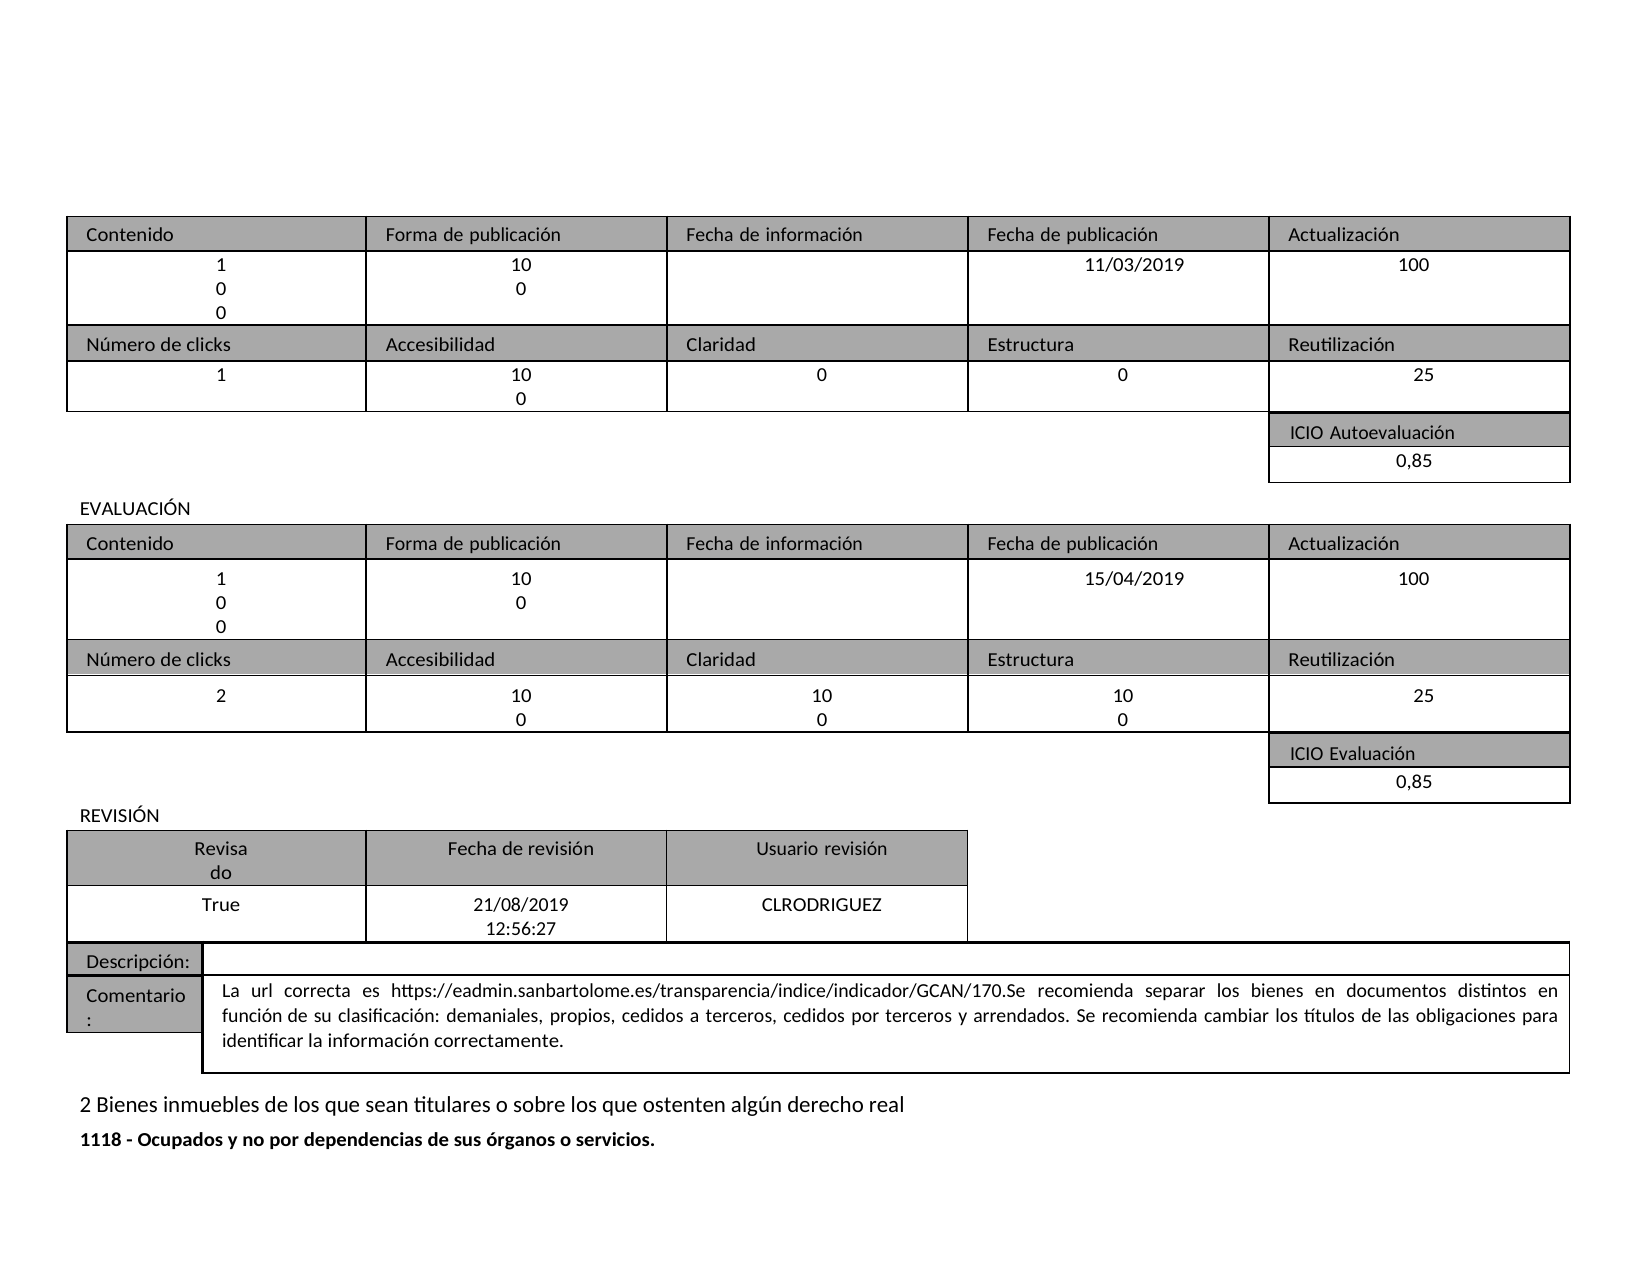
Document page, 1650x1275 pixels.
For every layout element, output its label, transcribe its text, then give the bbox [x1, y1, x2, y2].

table_cell Reutilización [1270, 640, 1569, 674]
table_header Usuario revisión [667, 831, 967, 885]
table_cell Número de clicks [68, 326, 365, 360]
table_cell [668, 252, 967, 324]
table_header Fecha de revisión [367, 831, 666, 885]
table_cell 2 [68, 676, 365, 731]
table_cell 25 [1270, 362, 1569, 411]
table_cell 100 [1270, 560, 1569, 639]
table_cell 100 [367, 362, 666, 411]
table_cell Comentario: [68, 977, 201, 1032]
table_header Actualización [1270, 217, 1569, 250]
table_cell 1 [68, 362, 365, 411]
table_cell 100 [1270, 252, 1569, 324]
table_cell Número de clicks [68, 640, 365, 674]
table_cell Accesibilidad [367, 640, 666, 674]
table_cell 11/03/2019 [969, 252, 1268, 324]
table_cell 100 [668, 676, 967, 731]
table_header Fecha de información [668, 525, 967, 558]
table_cell ICIO Autoevaluación [1270, 414, 1569, 446]
table_cell Descripción: [68, 944, 201, 974]
table_cell [67, 1033, 201, 1072]
table_cell Claridad [668, 640, 967, 674]
table_cell 0 [668, 362, 967, 411]
table_cell 100 [68, 560, 365, 639]
table_cell [204, 944, 1569, 974]
table_cell Estructura [969, 640, 1268, 674]
table_cell 100 [367, 676, 666, 731]
table_cell [67, 412, 1268, 482]
text EVALUACIÓN [79, 496, 1594, 520]
table_header Forma de publicación [367, 525, 666, 558]
table_cell 21/08/2019 12:56:27 [367, 886, 666, 941]
text REVISIÓN [79, 804, 1594, 828]
table_cell 0,85 [1270, 447, 1569, 482]
table_cell [67, 733, 1268, 802]
table_cell La url correcta es https://eadmin.sanbartolome.es/transparencia/indice/indicador/GCAN/170.Se recomienda separar los bienes en documentos distintos en función de su clasificación: demaniales, propios, cedidos a terceros, cedidos por terceros y arrendados. Se recomienda cambiar los títulos de las obligaciones para identificar la información correctamente. [204, 976, 1569, 1072]
table_cell 15/04/2019 [969, 560, 1268, 639]
table_cell Estructura [969, 326, 1268, 360]
table_header Fecha de información [668, 217, 967, 250]
table_header Contenido [68, 525, 365, 558]
table_header Fecha de publicación [969, 217, 1268, 250]
table_cell 0 [969, 362, 1268, 411]
table_cell Claridad [668, 326, 967, 360]
table_cell 100 [367, 560, 666, 639]
table_cell Accesibilidad [367, 326, 666, 360]
table_header Fecha de publicación [969, 525, 1268, 558]
table_cell 100 [969, 676, 1268, 731]
table_cell 25 [1270, 676, 1569, 731]
table_cell 100 [367, 252, 666, 324]
subtitle Bienes inmuebles de los que sean titulares o sobre los que ostenten algún derecho real [79, 1090, 1594, 1118]
table_cell [668, 560, 967, 639]
table_cell 100 [68, 252, 365, 324]
table_header Contenido [68, 217, 365, 250]
table_cell True [68, 886, 365, 941]
table_cell ICIO Evaluación [1270, 734, 1569, 766]
table_cell 0,85 [1270, 768, 1569, 802]
table_header Revisado [68, 831, 365, 885]
table_header Actualización [1270, 525, 1569, 558]
text 1118 - Ocupados y no por dependencias de sus órganos o servicios. [79, 1127, 1594, 1151]
table_header Forma de publicación [367, 217, 666, 250]
table_cell Reutilización [1270, 326, 1569, 360]
table_cell CLRODRIGUEZ [667, 886, 967, 941]
table_header [968, 830, 1569, 941]
